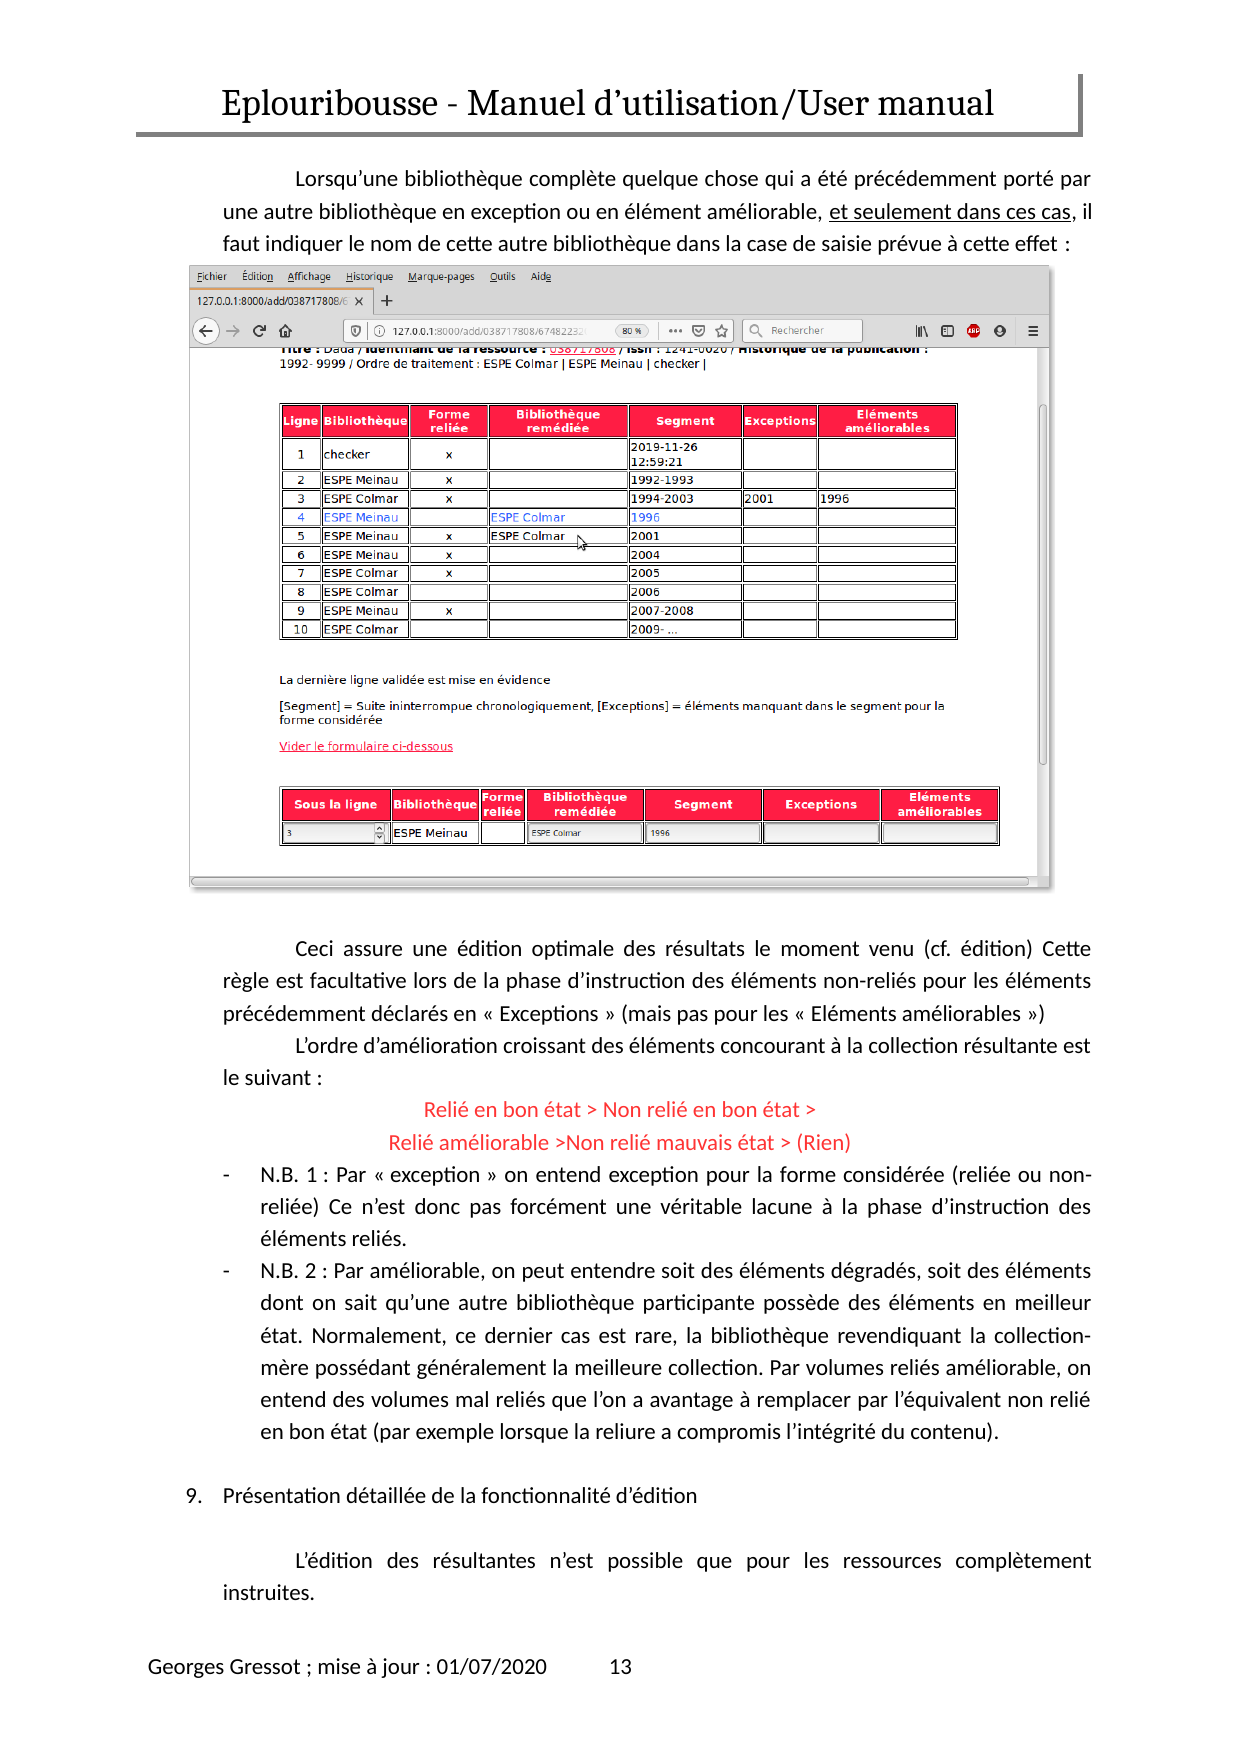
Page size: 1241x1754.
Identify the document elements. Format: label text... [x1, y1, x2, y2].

list Relié en bon état > Non relié en bon état > [148, 1095, 1093, 1123]
list N.B. 1 : Par « exception » on entend exception pour la forme considérée (reliée ou non-reliée) Ce n’est donc pas forcément une véritable lacune à la phase d’instruction des éléments reliés. [223, 1160, 1093, 1252]
list L’ordre d’amélioration croissant des éléments concourant à la collection résultante est le suivant : [223, 1031, 1093, 1091]
list Présentation détaillée de la fonctionnalité d’édition [185, 1482, 1093, 1510]
picture [185, 261, 1055, 894]
list L’édition des résultantes n’est possible que pour les ressources complètement instruites. [223, 1546, 1093, 1606]
list Ceci assure une édition optimale des résultats le moment venu (cf. édition) Cette règle est facultative lors de la phase d’instruction des éléments non-reliés pour les éléments précédemment déclarés en « Exceptions » (mais pas pour les « Eléments améliorables ») [223, 934, 1093, 1027]
list Lorsqu’une bibliothèque complète quelque chose qui a été précédemment porté par une autre bibliothèque en exception ou en élément améliorable, et seulement dans ces cas, il faut indiquer le nom de cette autre bibliothèque dans la case de saisie prévue à cette effet : [223, 164, 1093, 257]
list Relié améliorable >Non relié mauvais état > (Rien) [148, 1128, 1093, 1156]
list N.B. 2 : Par améliorable, on peut entendre soit des éléments dégradés, soit des éléments dont on sait qu’une autre bibliothèque participante possède des éléments en meilleur état. Normalement, ce dernier cas est rare, la bibliothèque revendiquant la collection-mère possédant généralement la meilleure collection. Par volumes reliés améliorable, on entend des volumes mal reliés que l’on a avantage à remplacer par l’équivalent non relié en bon état (par exemple lorsque la reliure a compromis l’intégrité du contenu). [223, 1256, 1093, 1445]
